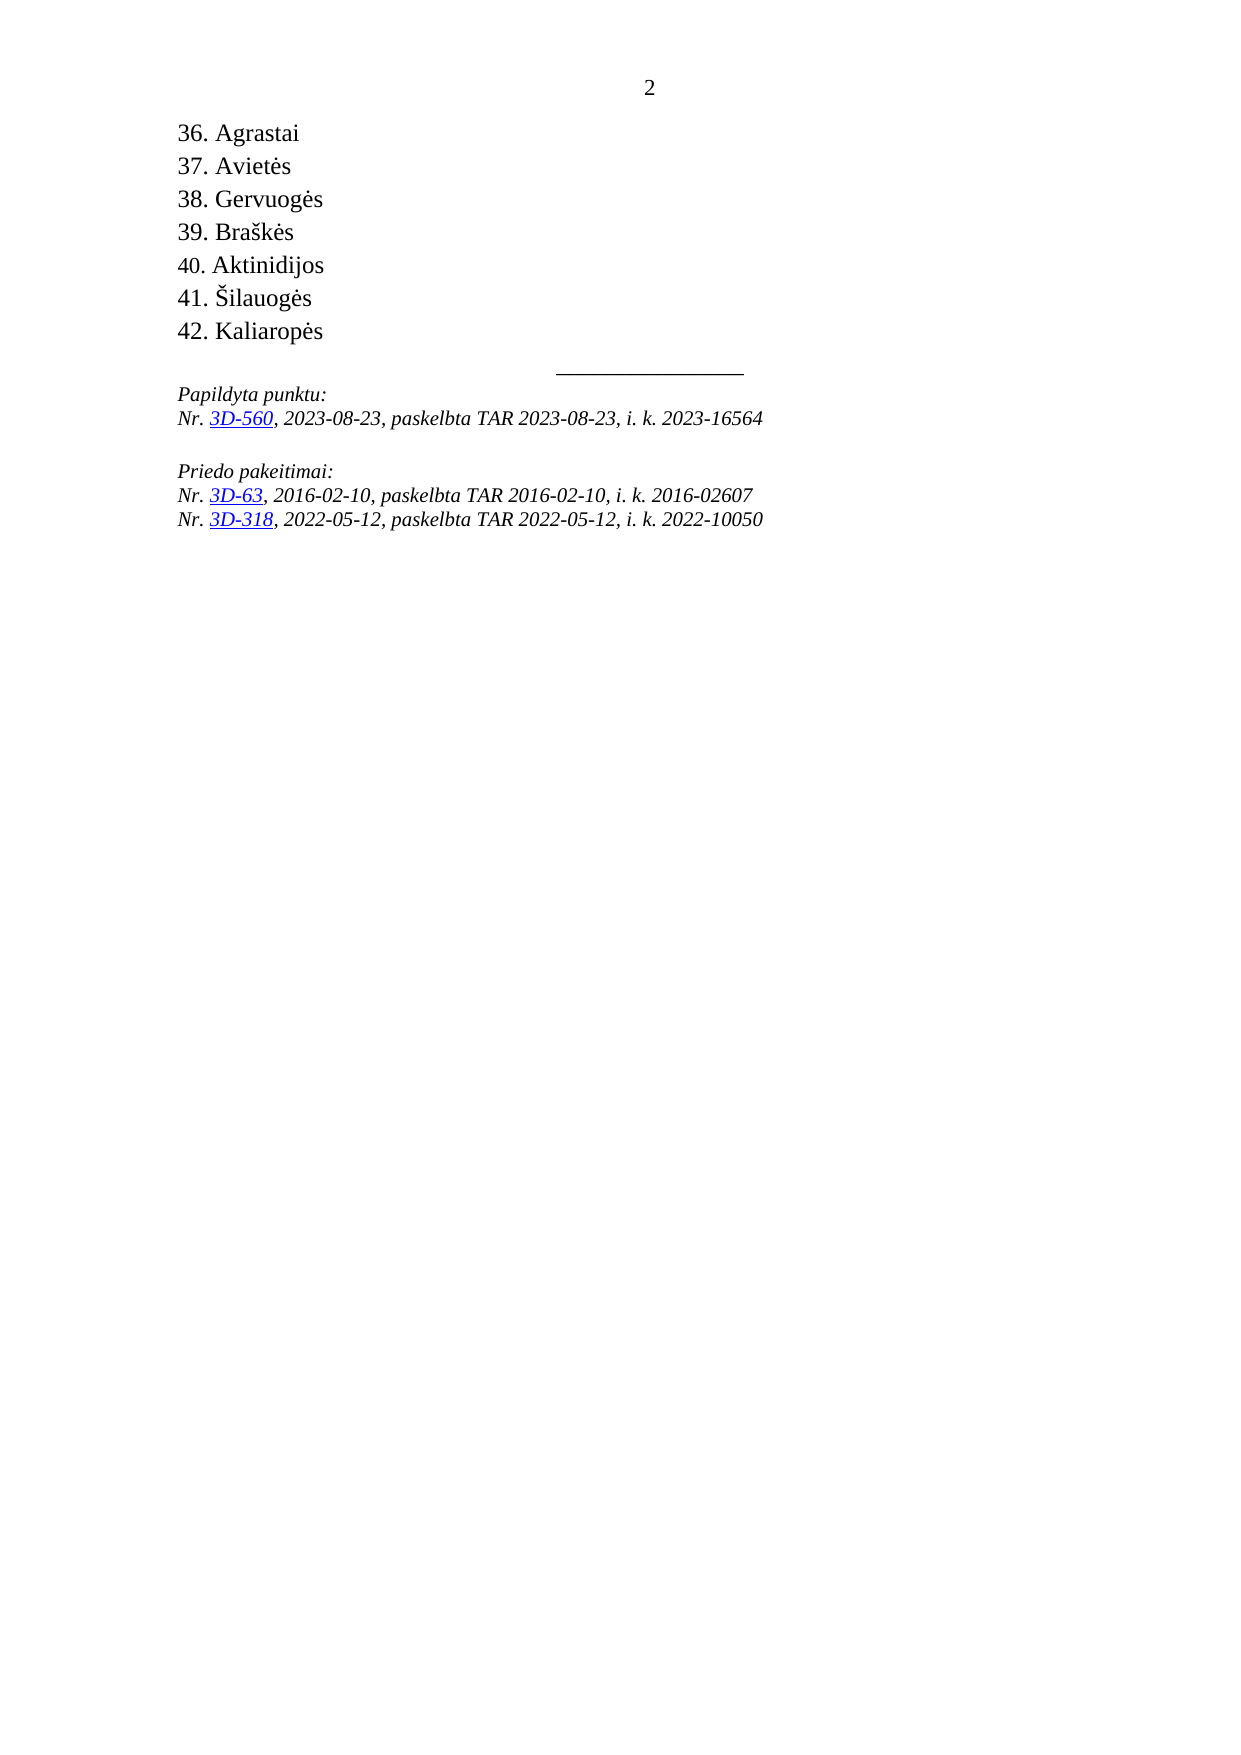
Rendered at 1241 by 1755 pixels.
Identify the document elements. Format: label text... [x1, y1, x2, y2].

text 39. Braškės [177, 217, 1122, 246]
text 37. Avietės [177, 151, 1122, 180]
text 40. Aktinidijos [177, 250, 1122, 279]
text 38. Gervuogės [177, 184, 1122, 213]
text Nr. 3D-318, 2022-05-12, paskelbta TAR 2022-05-12, i. k. 2022-10050 [177, 507, 1122, 531]
text 41. Šilauogės [177, 283, 1122, 312]
text Nr. 3D-63, 2016-02-10, paskelbta TAR 2016-02-10, i. k. 2016-02607 [177, 483, 1122, 507]
text Papildyta punktu: [177, 382, 1122, 406]
text Priedo pakeitimai: [177, 459, 1122, 483]
text 42. Kaliaropės [177, 316, 1122, 345]
text 36. Agrastai [177, 118, 1122, 147]
text Nr. 3D-560, 2023-08-23, paskelbta TAR 2023-08-23, i. k. 2023-16564 [177, 406, 1122, 430]
text _______________ [177, 349, 1122, 378]
